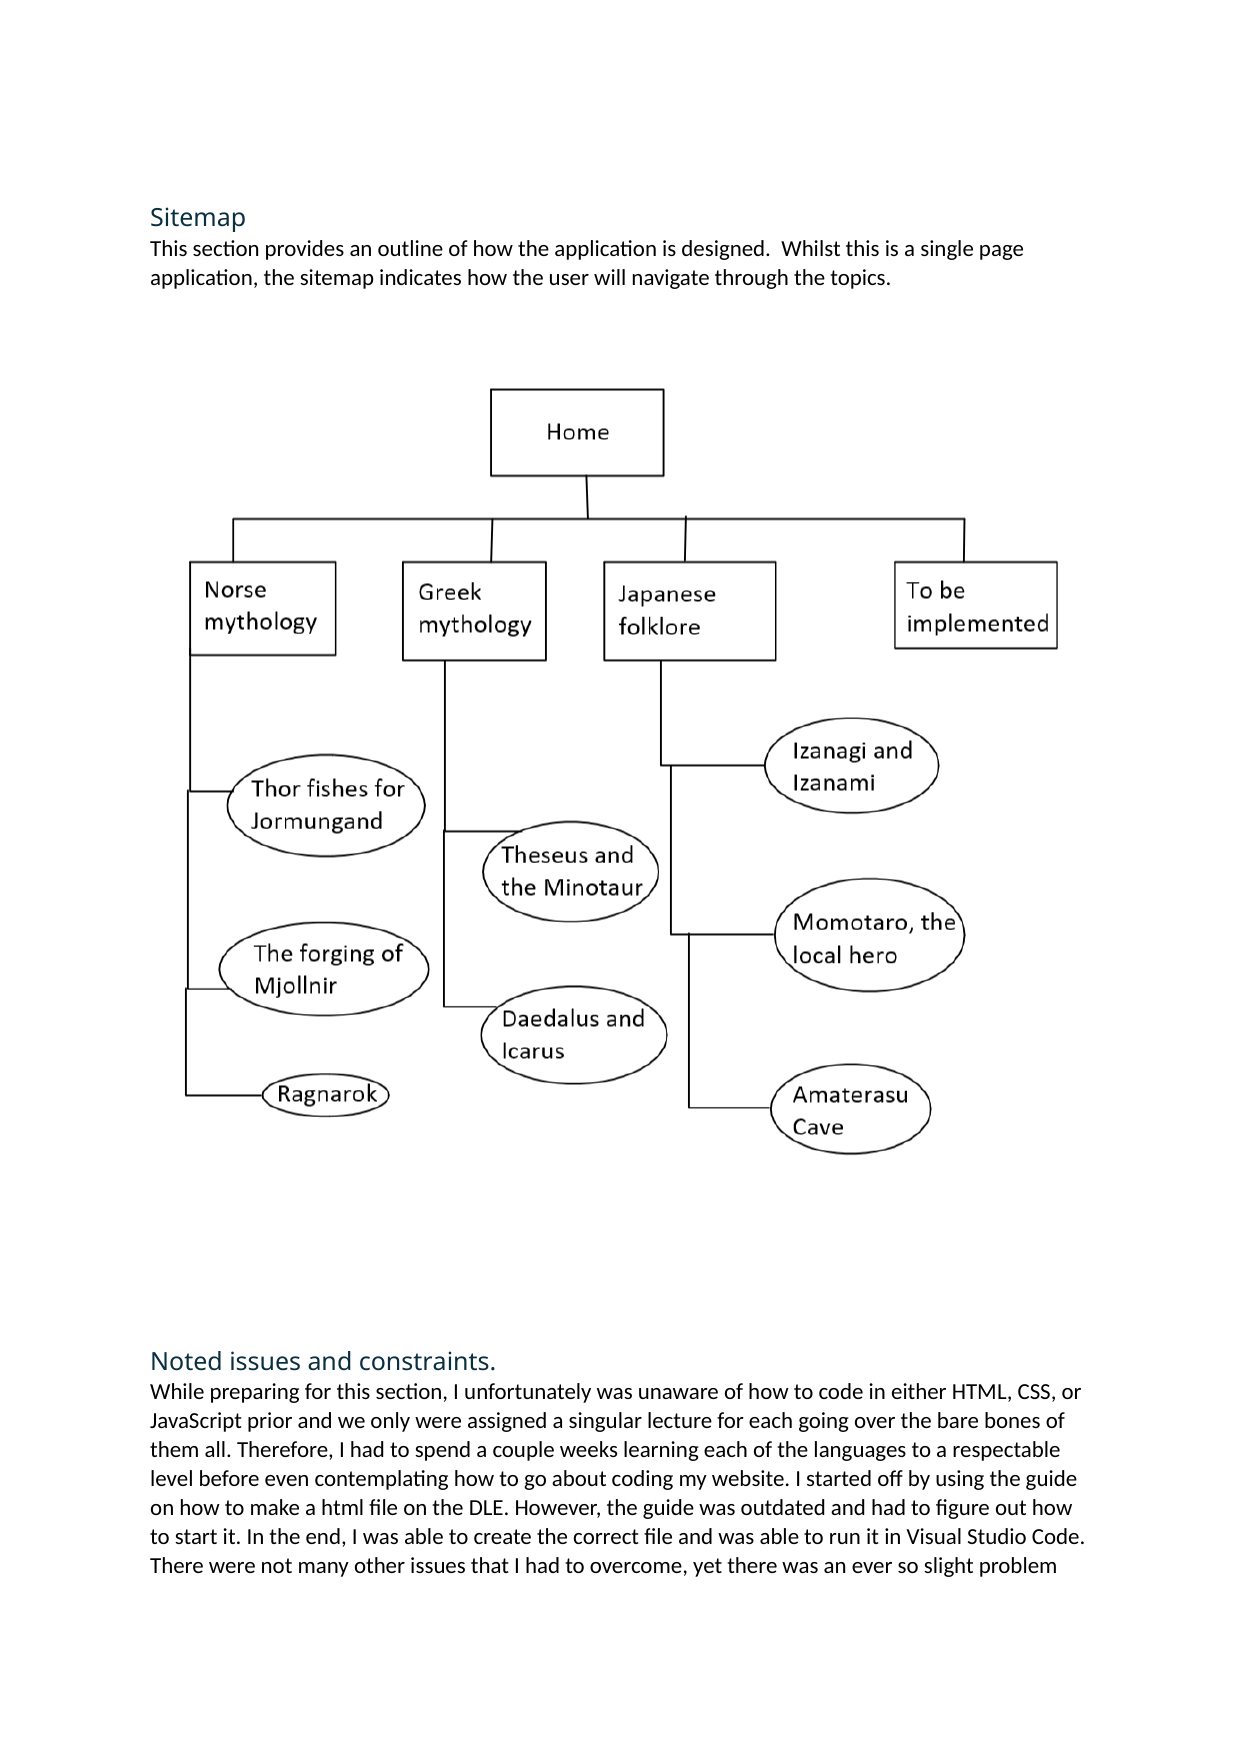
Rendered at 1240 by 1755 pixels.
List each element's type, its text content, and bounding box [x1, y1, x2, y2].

subtitle Sitemap [150, 200, 1089, 234]
text While preparing for this section, I unfortunately was unaware of how to code in either HTML, CSS, or JavaScript prior and we only were assigned a singular lecture for each going over the bare bones of them all. Therefore, I had to spend a couple weeks learning each of the languages to a respectable level before even contemplating how to go about coding my website. I started off by using the guide on how to make a html file on the DLE. However, the guide was outdated and had to figure out how to start it. In the end, I was able to create the correct file and was able to run it in Visual Studio Code. There were not many other issues that I had to overcome, yet there was an ever so slight problem [150, 1377, 1089, 1579]
text This section provides an outline of how the application is designed. Whilst this is a single page application, the sitemap indicates how the user will navigate through the topics. [150, 234, 1089, 291]
subtitle Noted issues and constraints. [150, 1343, 1089, 1377]
